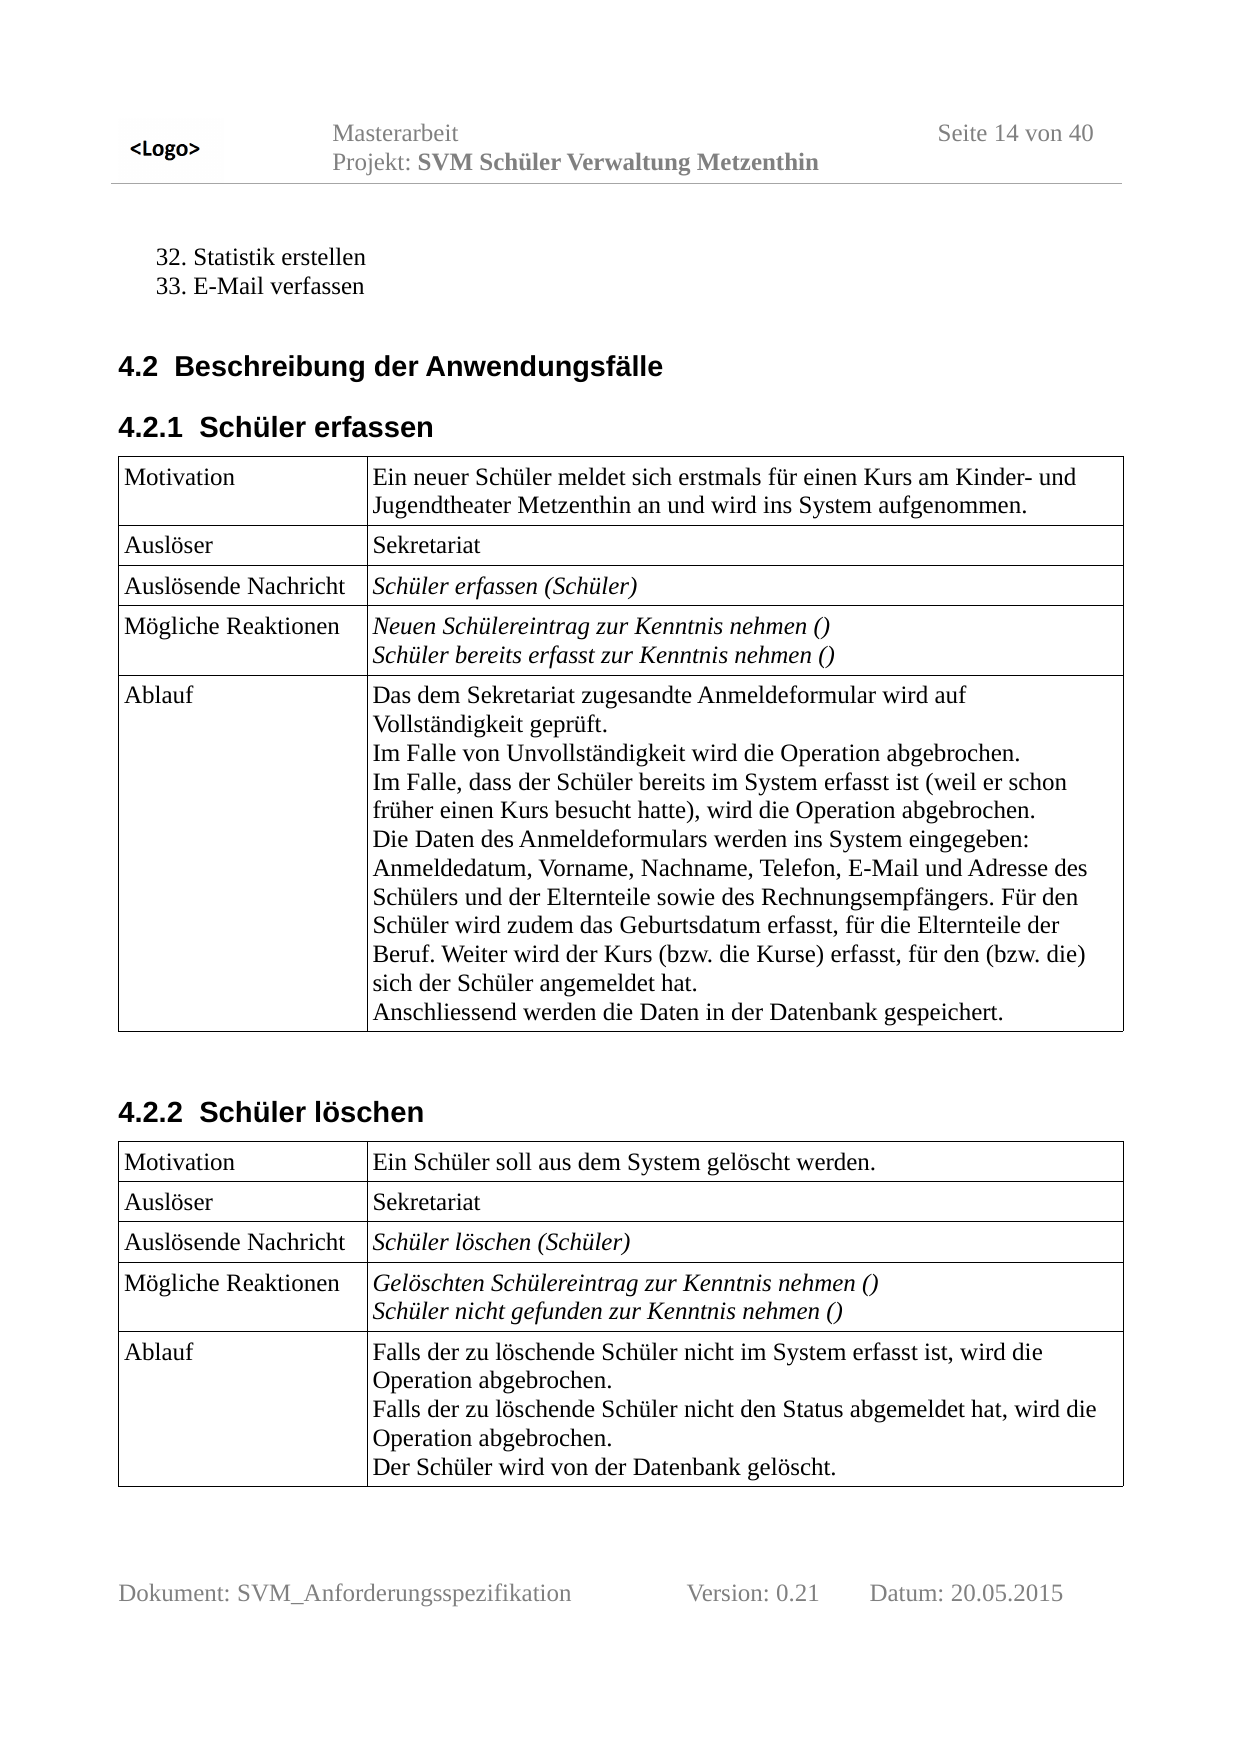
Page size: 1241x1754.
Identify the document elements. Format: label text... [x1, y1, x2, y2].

table_cell Gelöschten Schülereintrag zur Kenntnis nehmen () Schüler nicht gefunden zur Kenntnis nehmen () [368, 1263, 1123, 1331]
picture [118, 118, 224, 183]
table_cell Neuen Schülereintrag zur Kenntnis nehmen () Schüler bereits erfasst zur Kenntnis nehmen () [368, 606, 1123, 674]
subtitle Beschreibung der Anwendungsfälle [118, 349, 1122, 383]
table_cell Mögliche Reaktionen [119, 1263, 367, 1331]
table_cell Sekretariat [368, 1182, 1123, 1221]
table_cell Ablauf [119, 676, 367, 1031]
table_cell Schüler erfassen (Schüler) [368, 566, 1123, 605]
table_cell Auslöser [119, 1182, 367, 1221]
table_cell Das dem Sekretariat zugesandte Anmeldeformular wird auf Vollständigkeit geprüft. Im Falle von Unvollständigkeit wird die Operation abgebrochen. Im Falle, dass der Schüler bereits im System erfasst ist (weil er schon früher einen Kurs besucht hatte), wird die Operation abgebrochen. Die Daten des Anmeldeformulars werden ins System eingegeben: Anmeldedatum, Vorname, Nachname, Telefon, E-Mail und Adresse des Schülers und der Elternteile sowie des Rechnungsempfängers. Für den Schüler wird zudem das Geburtsdatum erfasst, für die Elternteile der Beruf. Weiter wird der Kurs (bzw. die Kurse) erfasst, für den (bzw. die) sich der Schüler angemeldet hat. Anschliessend werden die Daten in der Datenbank gespeichert. [368, 676, 1123, 1031]
table_header Motivation [119, 1142, 367, 1181]
table_cell Falls der zu löschende Schüler nicht im System erfasst ist, wird die Operation abgebrochen. Falls der zu löschende Schüler nicht den Status abgemeldet hat, wird die Operation abgebrochen. Der Schüler wird von der Datenbank gelöscht. [368, 1332, 1123, 1486]
table_header Ein Schüler soll aus dem System gelöscht werden. [368, 1142, 1123, 1181]
list E-Mail verfassen [156, 271, 1122, 300]
list Statistik erstellen [156, 242, 1122, 271]
table_cell Mögliche Reaktionen [119, 606, 367, 674]
subtitle Schüler löschen [118, 1095, 1122, 1128]
table_header Ein neuer Schüler meldet sich erstmals für einen Kurs am Kinder- und Jugendtheater Metzenthin an und wird ins System aufgenommen. [368, 457, 1123, 525]
table_cell Auslöser [119, 526, 367, 565]
table_cell Ablauf [119, 1332, 367, 1486]
table_cell Auslösende Nachricht [119, 1222, 367, 1262]
table_cell Schüler löschen (Schüler) [368, 1222, 1123, 1262]
subtitle Schüler erfassen [118, 410, 1122, 443]
table_header Motivation [119, 457, 367, 525]
table_cell Auslösende Nachricht [119, 566, 367, 605]
table_cell Sekretariat [368, 526, 1123, 565]
